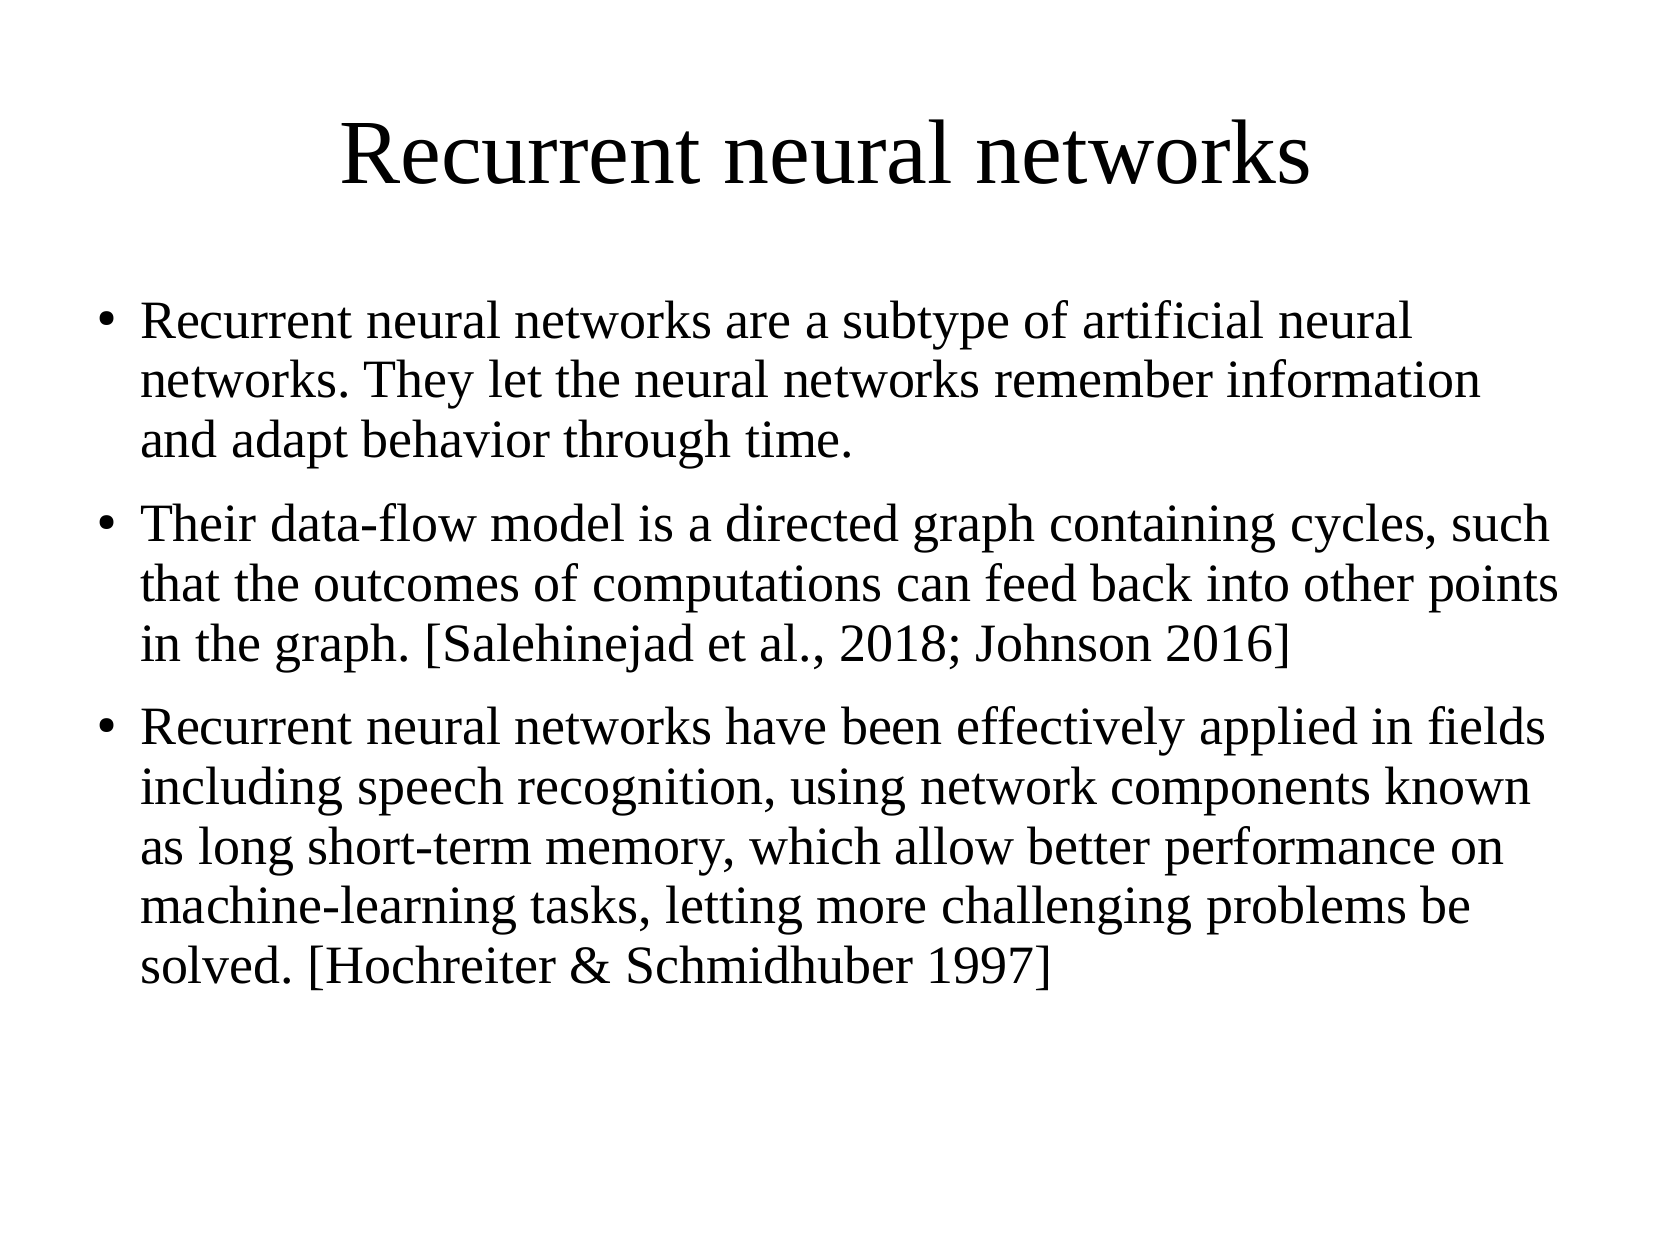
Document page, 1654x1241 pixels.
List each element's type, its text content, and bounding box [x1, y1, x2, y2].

list Recurrent neural networks are a subtype of artificial neural networks. They let the neural networks remember information and adapt behavior through time. Their data-flow model is a directed graph containing cycles, such that the outcomes of computations can feed back into other points in the graph. [Salehinejad et al., 2018; Johnson 2016] Recurrent neural networks have been effectively applied in fields including speech recognition, using network components known as long short-term memory, which allow better performance on machine-learning tasks, letting more challenging problems be solved. [Hochreiter & Schmidhuber 1997] [82, 290, 1571, 1010]
title Recurrent neural networks [82, 49, 1571, 257]
